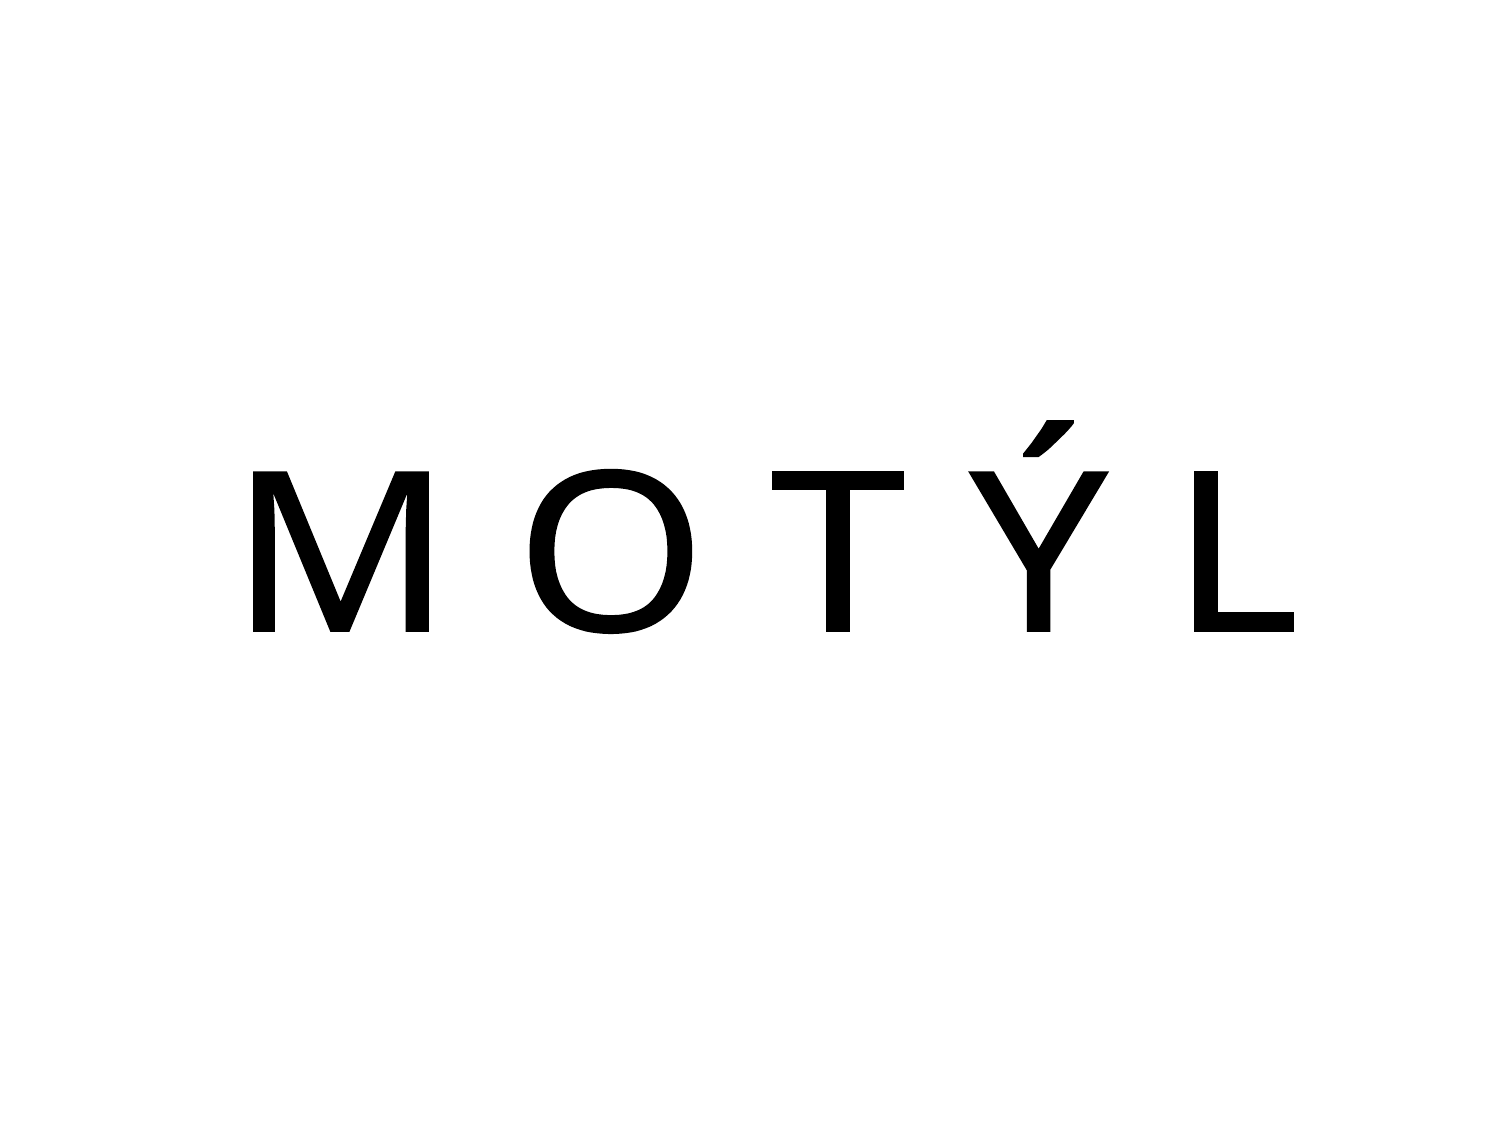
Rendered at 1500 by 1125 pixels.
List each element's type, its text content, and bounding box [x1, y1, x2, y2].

text_box M O T Ý L [530, 469, 692, 634]
text_box M O T Ý L [969, 472, 1108, 632]
text_box M O T Ý L [1023, 420, 1074, 457]
text_box M O T Ý L [772, 472, 904, 632]
text_box M O T Ý L [1195, 472, 1294, 632]
text_box M O T Ý L [253, 472, 429, 632]
